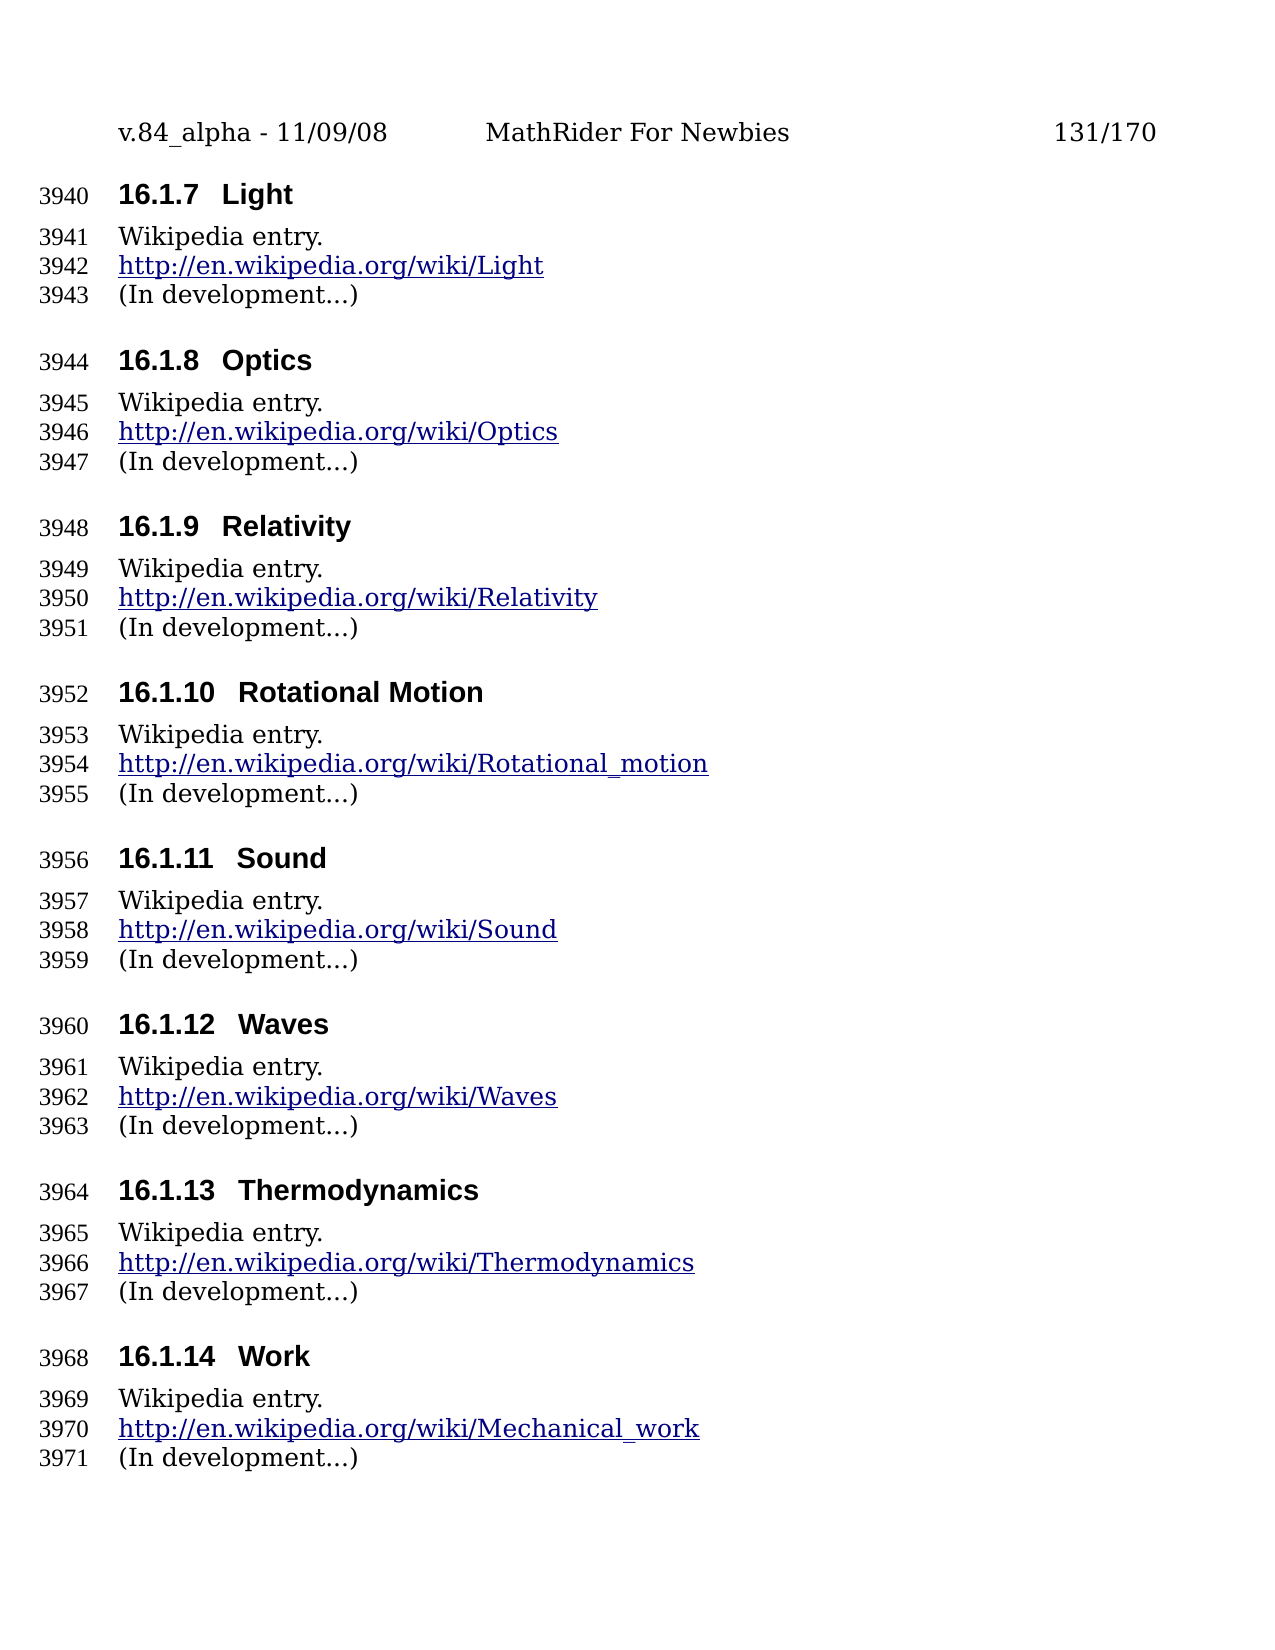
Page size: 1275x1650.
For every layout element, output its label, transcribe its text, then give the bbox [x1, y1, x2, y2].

subtitle Work [118, 1339, 1157, 1373]
text (In development...) [118, 945, 1157, 974]
text http://en.wikipedia.org/wiki/Light [118, 251, 1157, 281]
subtitle Waves [118, 1007, 1157, 1041]
subtitle Light [118, 177, 1157, 210]
text (In development...) [118, 1111, 1157, 1140]
text Wikipedia entry. [118, 388, 1157, 417]
subtitle Rotational Motion [118, 675, 1157, 708]
subtitle Thermodynamics [118, 1173, 1157, 1207]
text http://en.wikipedia.org/wiki/Optics [118, 417, 1157, 447]
text http://en.wikipedia.org/wiki/Rotational_motion [118, 749, 1157, 779]
text (In development...) [118, 1277, 1157, 1306]
text Wikipedia entry. [118, 222, 1157, 251]
text http://en.wikipedia.org/wiki/Relativity [118, 583, 1157, 613]
text (In development...) [118, 779, 1157, 808]
text (In development...) [118, 447, 1157, 476]
text Wikipedia entry. [118, 1384, 1157, 1414]
text http://en.wikipedia.org/wiki/Mechanical_work [118, 1414, 1157, 1443]
text Wikipedia entry. [118, 1052, 1157, 1082]
subtitle Relativity [118, 509, 1157, 542]
subtitle Sound [118, 841, 1157, 874]
text (In development...) [118, 1443, 1157, 1472]
text http://en.wikipedia.org/wiki/Thermodynamics [118, 1248, 1157, 1277]
text (In development...) [118, 281, 1157, 310]
text Wikipedia entry. [118, 554, 1157, 583]
text http://en.wikipedia.org/wiki/Sound [118, 916, 1157, 945]
text Wikipedia entry. [118, 886, 1157, 916]
subtitle Optics [118, 343, 1157, 376]
text Wikipedia entry. [118, 1218, 1157, 1248]
text http://en.wikipedia.org/wiki/Waves [118, 1082, 1157, 1111]
text (In development...) [118, 613, 1157, 642]
text Wikipedia entry. [118, 720, 1157, 749]
